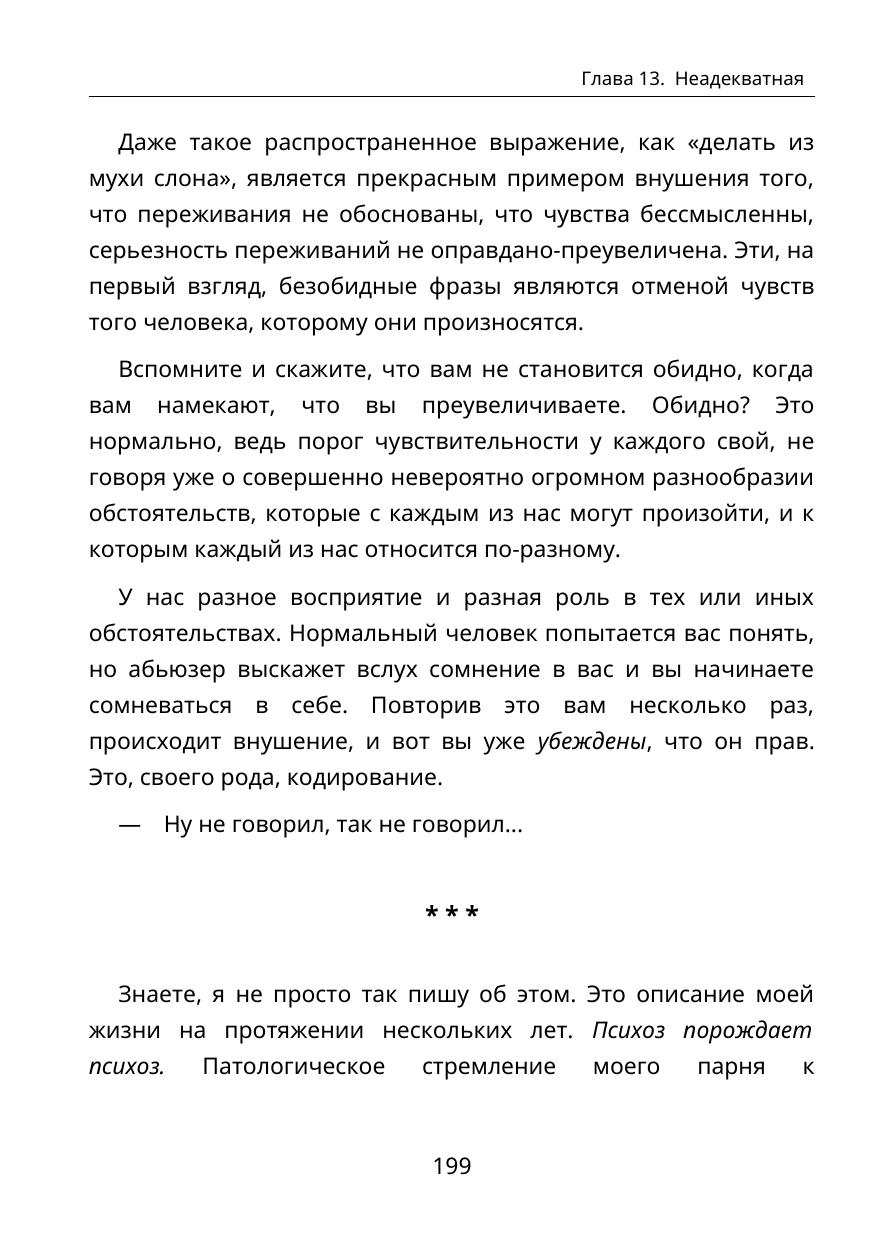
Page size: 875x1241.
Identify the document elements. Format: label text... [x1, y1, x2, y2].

list Ну не говорил, так не говорил... [88, 808, 815, 839]
subtitle * * * [88, 897, 815, 931]
text Знаете, я не просто так пишу об этом. Это описание моей жизни на протяжении нескольких лет. Психоз порождает психоз. Патологическое стремление моего парня к [88, 978, 815, 1081]
text Даже такое распространенное выражение, как «делать из мухи слона», является прекрасным примером внушения того, что переживания не обоснованы, что чувства бессмысленны, серьезность переживаний не оправдано-преувеличена. Эти, на первый взгляд, безобидные фразы являются отменой чувств того человека, которому они произносятся. [88, 126, 815, 337]
text Вспомните и скажите, что вам не становится обидно, когда вам намекают, что вы преувеличиваете. Обидно? Это нормально, ведь порог чувствительности у каждого свой, не говоря уже о совершенно невероятно огромном разнообразии обстоятельств, которые с каждым из нас могут произойти, и к которым каждый из нас относится по-разному. [88, 353, 815, 564]
text У нас разное восприятие и разная роль в тех или иных обстоятельствах. Нормальный человек попытается вас понять, но абьюзер выскажет вслух сомнение в вас и вы начинаете сомневаться в себе. Повторив это вам несколько раз, происходит внушение, и вот вы уже убеждены, что он прав. Это, своего рода, кодирование. [88, 581, 815, 792]
